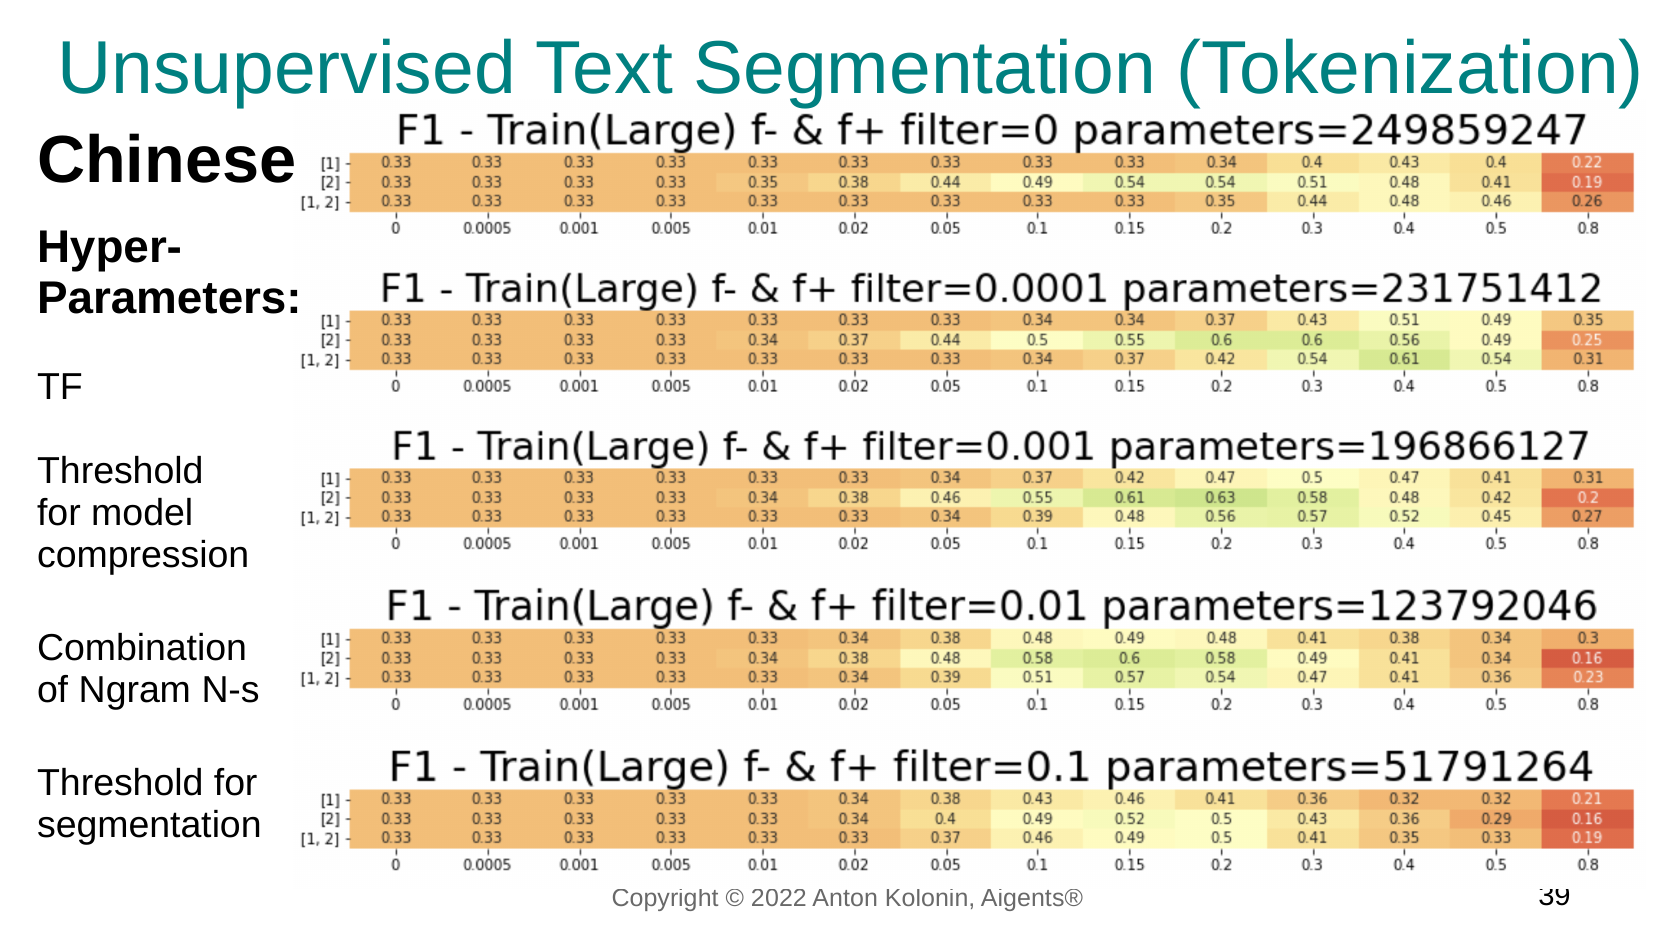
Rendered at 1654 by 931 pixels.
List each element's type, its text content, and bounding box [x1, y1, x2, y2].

picture [293, 135, 1646, 889]
text_box Chinese Hyper- Parameters: TF Threshold for model compression Combination of Ngram N-s Threshold for segmentation [22, 114, 317, 859]
text_box Unsupervised Text Segmentation (Tokenization) [0, 0, 1653, 135]
